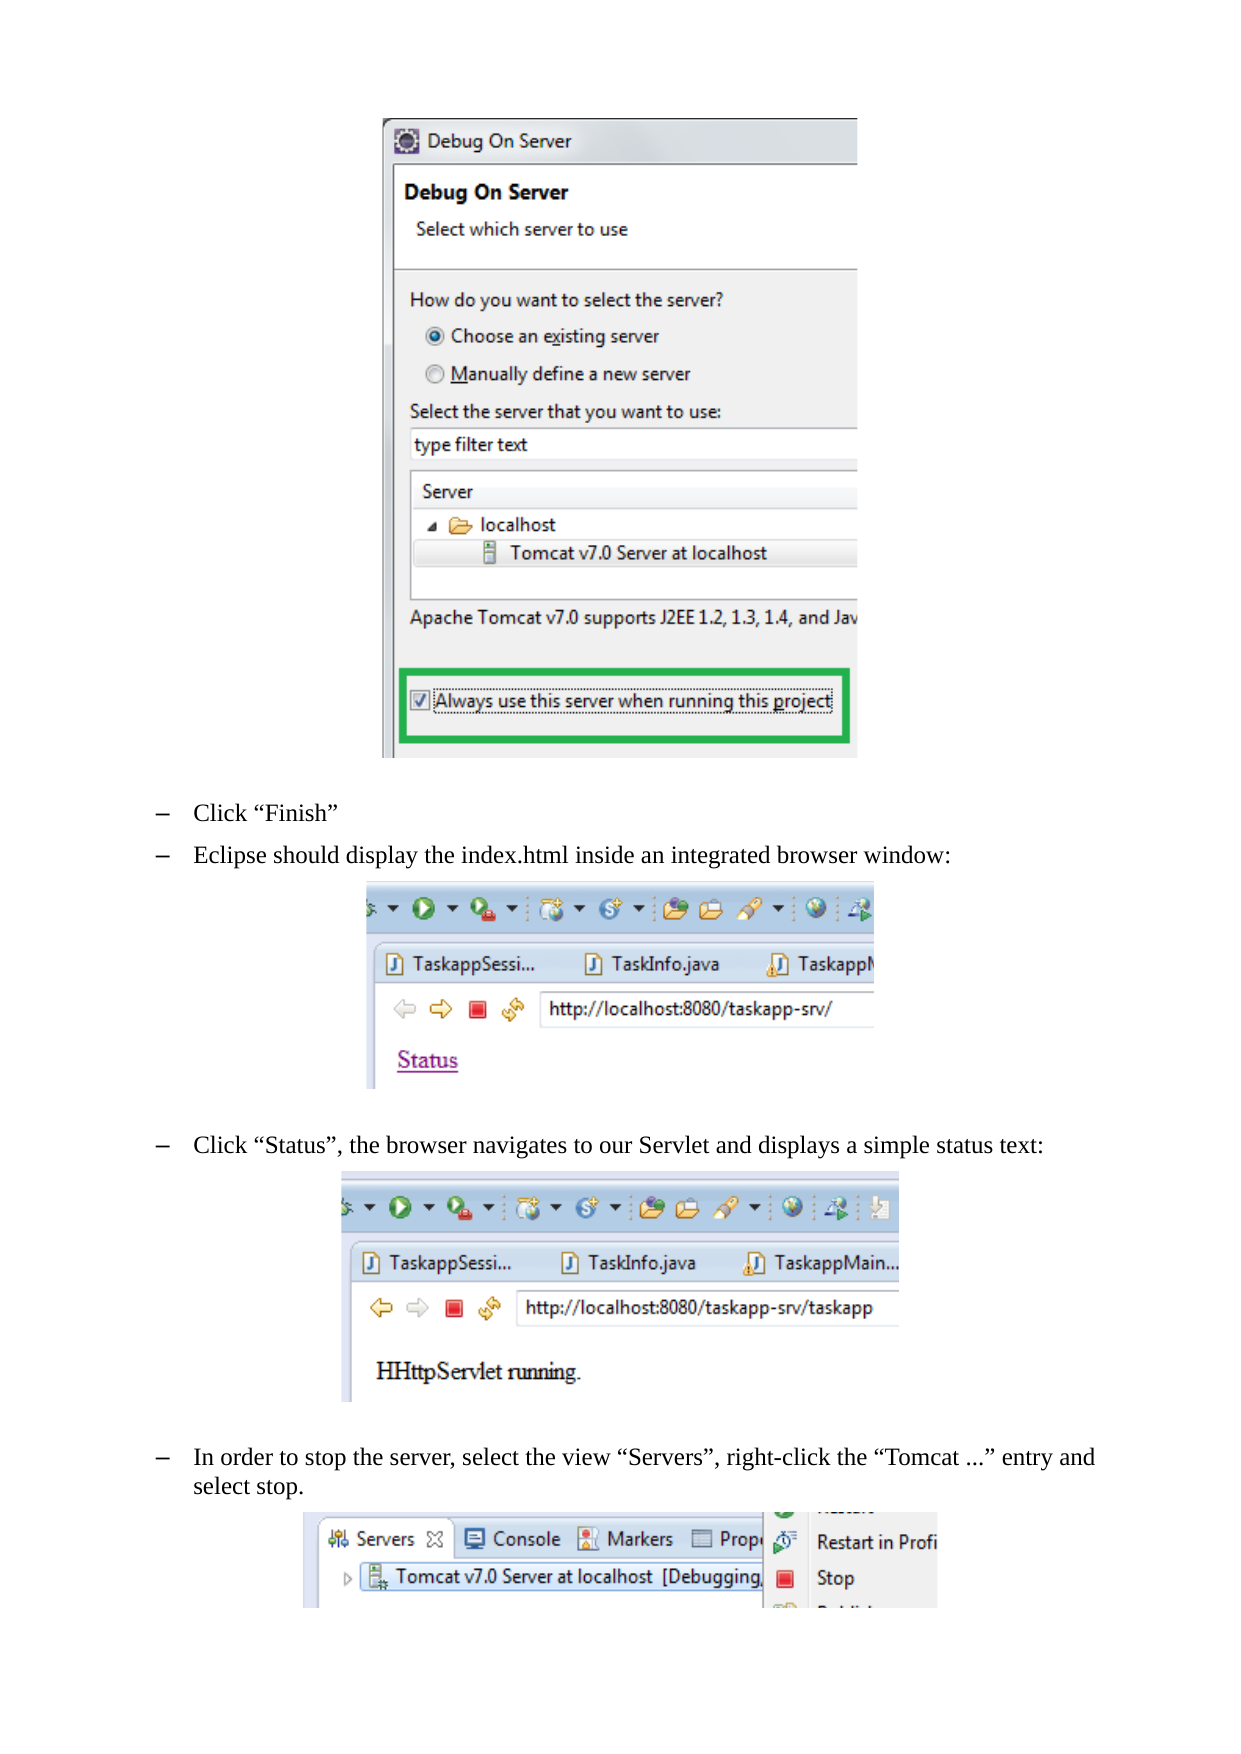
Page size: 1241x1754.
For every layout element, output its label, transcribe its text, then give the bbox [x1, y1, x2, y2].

list Eclipse should display the index.html inside an integrated browser window: [156, 840, 1122, 868]
list In order to stop the server, select the view “Servers”, right-click the “Tomcat ...” entry and select stop. [156, 1442, 1122, 1500]
list Click “Status”, the browser navigates to our Servlet and displays a simple status text: [156, 1130, 1122, 1159]
list Click “Finish” [156, 798, 1122, 827]
